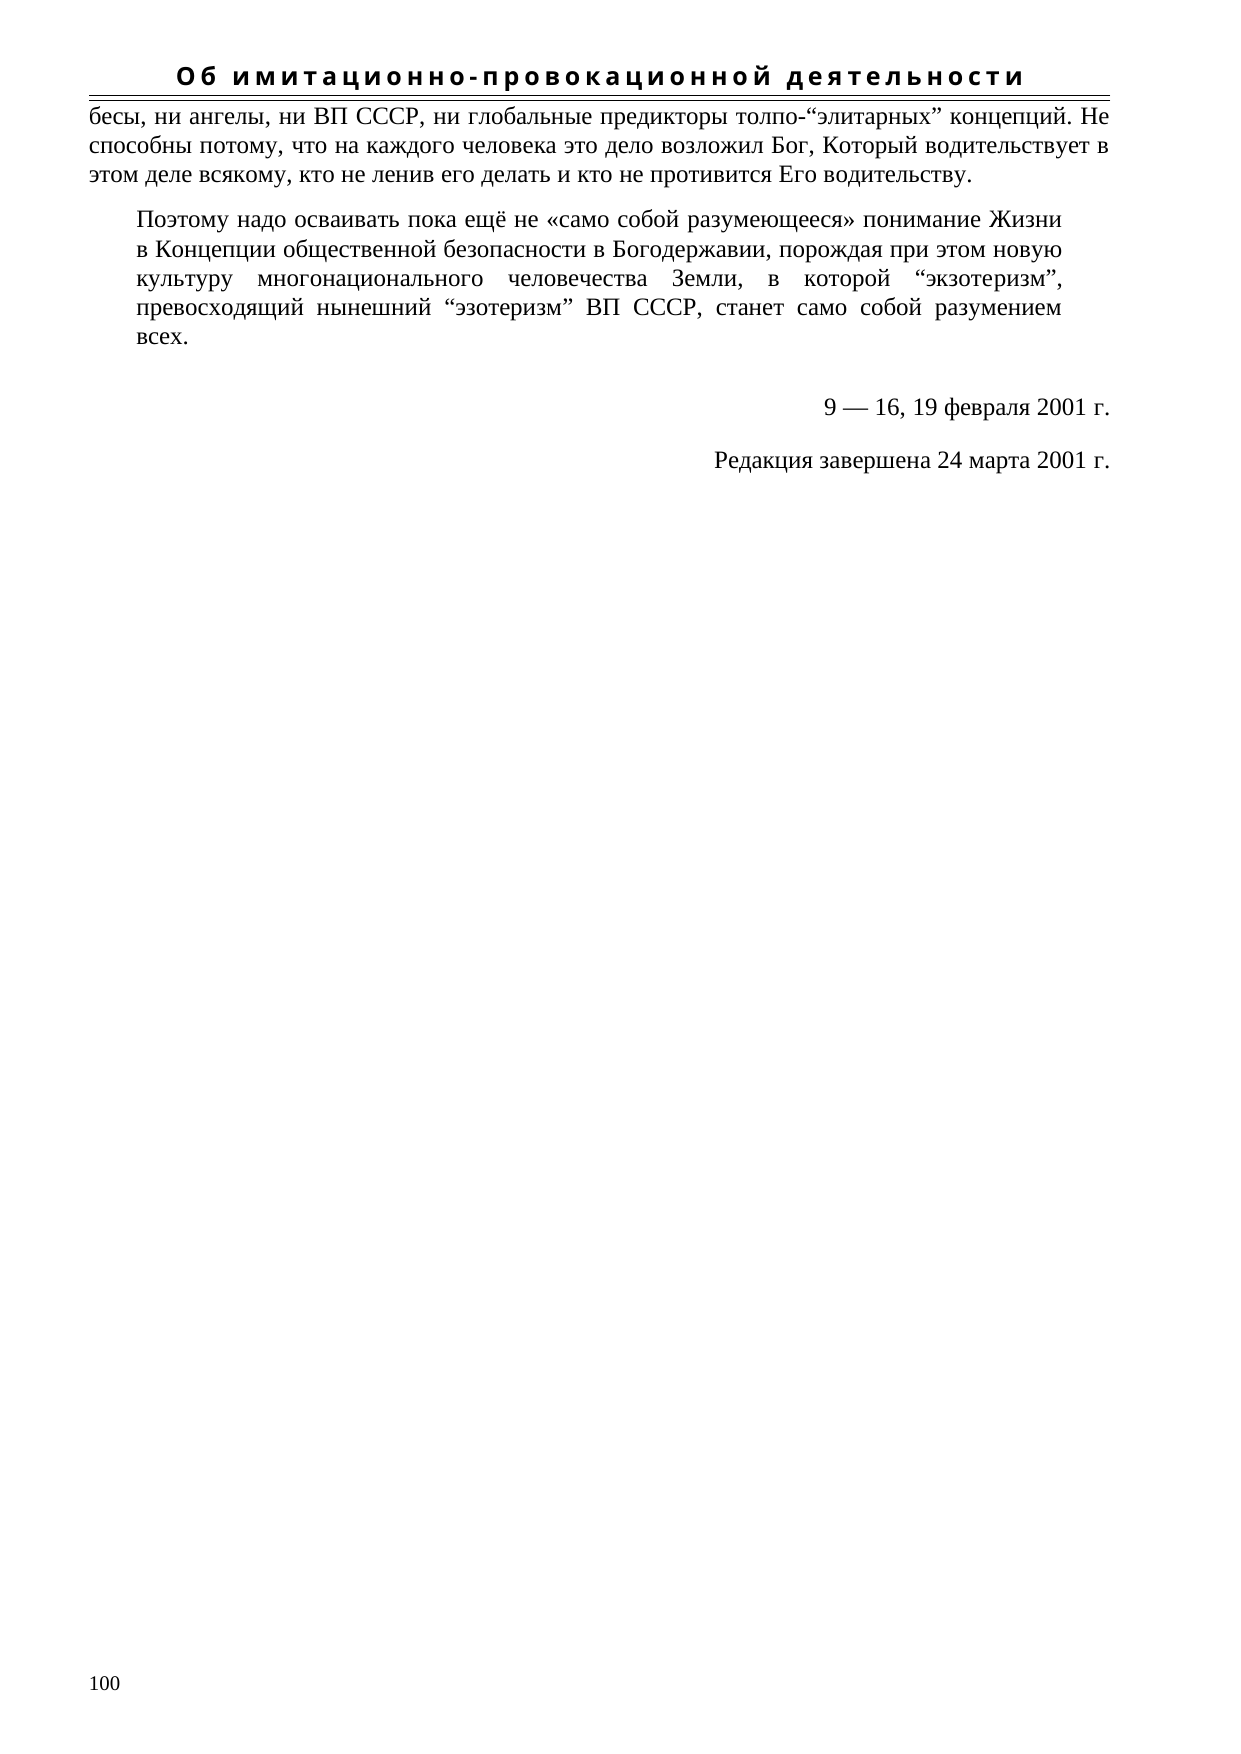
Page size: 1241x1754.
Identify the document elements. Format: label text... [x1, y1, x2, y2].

text Редакция завершена 24 марта 2001 г. [89, 445, 1110, 474]
text Поэтому надо осваивать пока ещё не «само собой разумеющееся» понимание Жизни в Концепции общественной безопасности в Богодержавии, порождая при этом новую культуру многонационального человечества Земли, в которой “экзоте­ризм”, превосходящий нынешний “эзотеризм” ВП СССР, станет само собой разумением всех. [136, 204, 1063, 350]
text бесы, ни ангелы, ни ВП СССР, ни глобальные предикторы толпо-“элитарных” концепций. Не способны потому, что на каждого человека это дело возложил Бог, Который водительствует в этом деле всякому, кто не ленив его делать и кто не противится Его водительству. [89, 101, 1110, 188]
text 9 — 16, 19 февраля 2001 г. [89, 391, 1110, 420]
